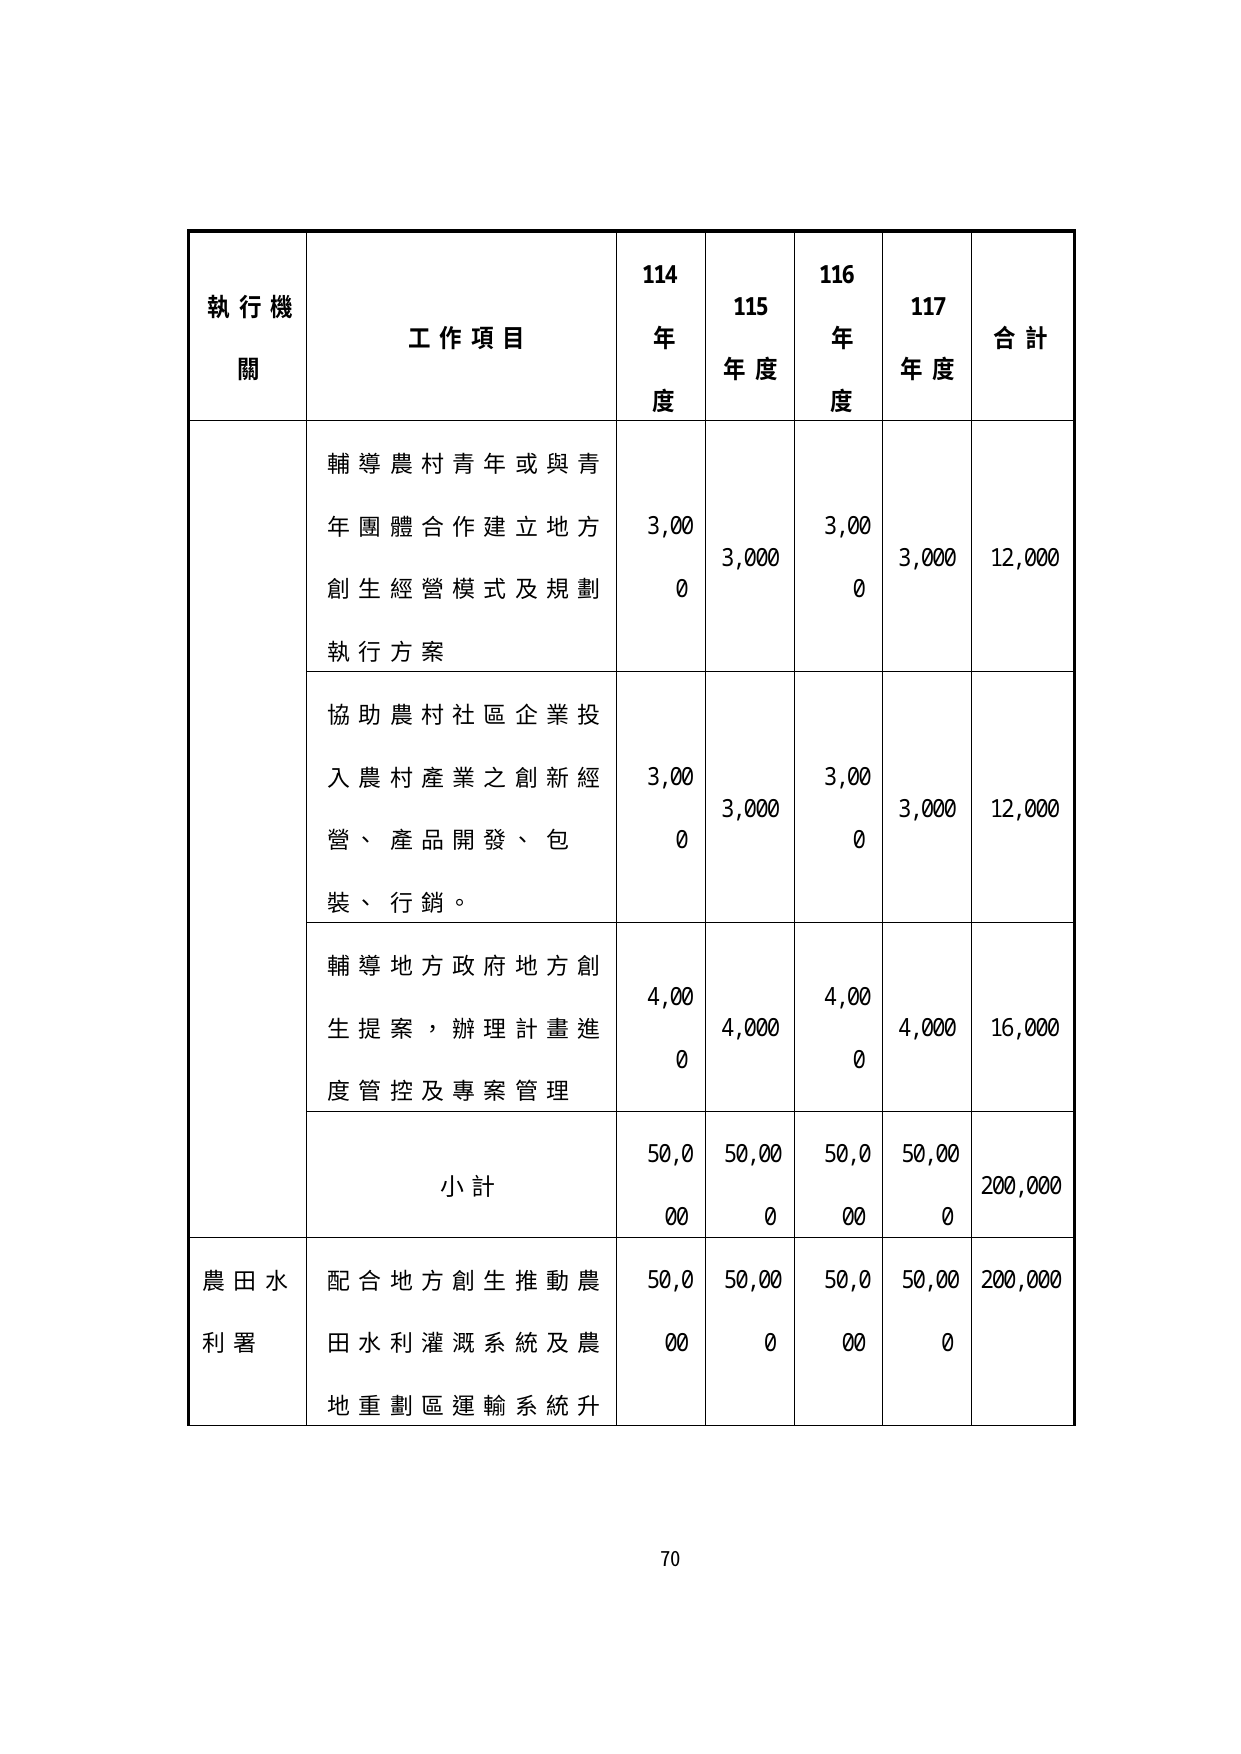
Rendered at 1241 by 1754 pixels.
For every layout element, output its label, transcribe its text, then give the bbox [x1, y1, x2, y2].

table_cell 配合地方創生推動農田水利灌溉系統及農地重劃區運輸系統升 [307, 1238, 616, 1425]
table_cell 農田水利署 [190, 1238, 306, 1425]
table_header 工作項目 [307, 233, 616, 420]
table_cell 3,000 [617, 672, 705, 922]
table_cell 200,000 [972, 1112, 1073, 1237]
table_cell 小計 [307, 1112, 616, 1237]
table_cell 50,000 [883, 1112, 971, 1237]
table_cell 3,000 [795, 421, 882, 671]
table_cell 200,000 [972, 1238, 1073, 1425]
table_cell 12,000 [972, 672, 1073, 922]
table_cell 50,000 [795, 1238, 882, 1425]
table_cell 12,000 [972, 421, 1073, 671]
table_header 117年度 [883, 233, 971, 420]
table_cell 4,000 [617, 923, 705, 1111]
table_cell 50,000 [706, 1238, 794, 1425]
table_cell 協助農村社區企業投入農村產業之創新經營、產品開發、包裝、行銷。 [307, 672, 616, 922]
table_header 115年度 [706, 233, 794, 420]
table_cell 4,000 [883, 923, 971, 1111]
table_cell 4,000 [795, 923, 882, 1111]
table_cell 50,000 [617, 1112, 705, 1237]
table_cell [190, 421, 306, 1237]
table_cell 4,000 [706, 923, 794, 1111]
table_header 合計 [972, 233, 1073, 420]
table_cell 3,000 [706, 672, 794, 922]
table_cell 50,000 [706, 1112, 794, 1237]
table_cell 3,000 [795, 672, 882, 922]
table_cell 3,000 [706, 421, 794, 671]
table_cell 3,000 [883, 421, 971, 671]
table_cell 50,000 [795, 1112, 882, 1237]
table_header 執行機關 [190, 233, 306, 420]
table_cell 50,000 [883, 1238, 971, 1425]
table_cell 50,000 [617, 1238, 705, 1425]
table_cell 3,000 [883, 672, 971, 922]
table_header 114年度 [617, 233, 705, 420]
table_cell 3,000 [617, 421, 705, 671]
table_cell 輔導地方政府地方創生提案，辦理計畫進度管控及專案管理 [307, 923, 616, 1111]
table_header 116年度 [795, 233, 882, 420]
table_cell 16,000 [972, 923, 1073, 1111]
table_cell 輔導農村青年或與青年團體合作建立地方創生經營模式及規劃執行方案 [307, 421, 616, 671]
